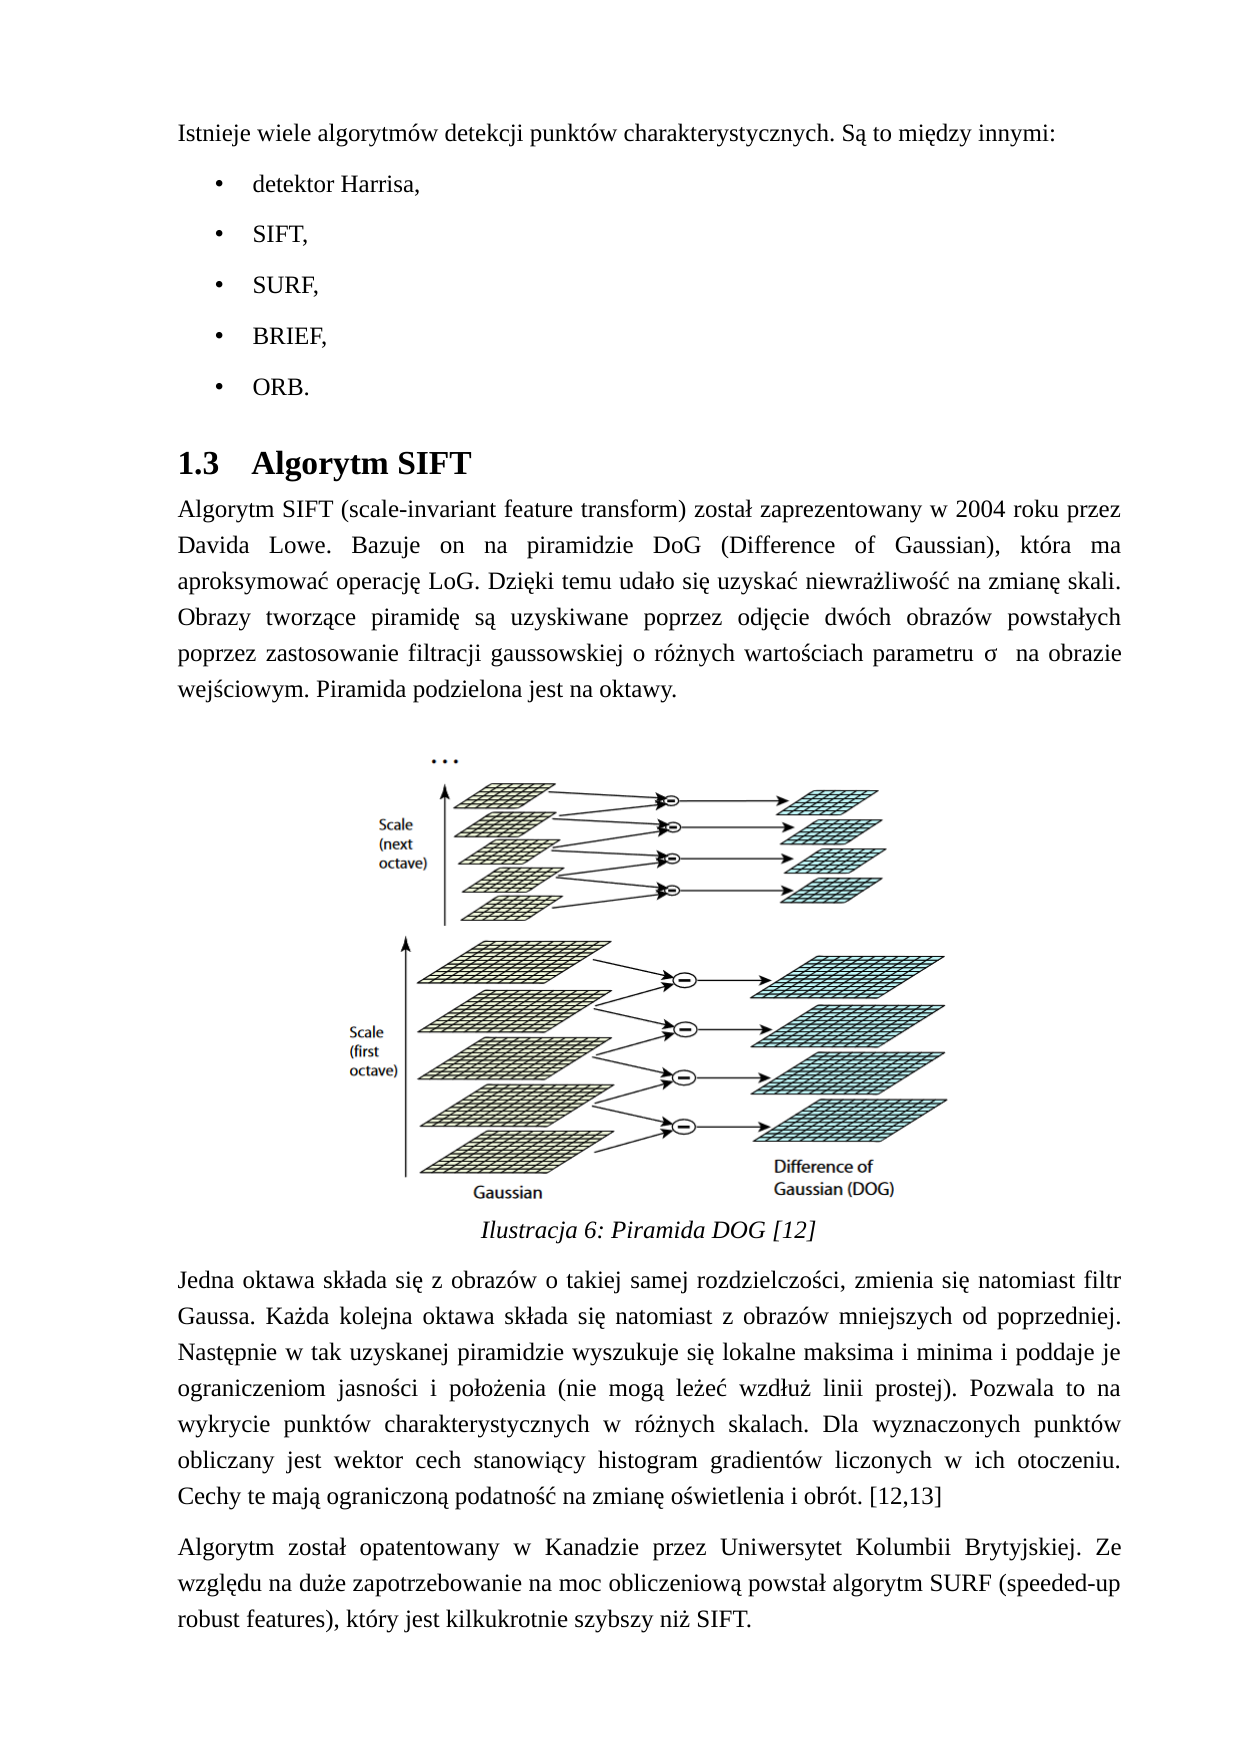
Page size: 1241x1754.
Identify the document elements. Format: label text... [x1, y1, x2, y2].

list BRIEF, [215, 321, 1122, 350]
list SURF, [215, 270, 1122, 299]
list SIFT, [215, 219, 1122, 248]
text Algorytm SIFT (scale-invariant feature transform) został zaprezentowany w 2004 roku przez Davida Lowe. Bazuje on na piramidzie DoG (Difference of Gaussian), która ma aproksymować operację LoG. Dzięki temu udało się uzyskać niewrażliwość na zmianę skali. Obrazy tworzące piramidę są uzyskiwane poprzez odjęcie dwóch obrazów powstałych poprzez zastosowanie filtracji gaussowskiej o różnych wartościach parametru σ na obrazie wejściowym. Piramida podzielona jest na oktawy. [177, 494, 1122, 703]
list ORB. [215, 372, 1122, 401]
text Ilustracja 6: Piramida DOG [12] [341, 1210, 959, 1243]
text Algorytm został opatentowany w Kanadzie przez Uniwersytet Kolumbii Brytyjskiej. Ze względu na duże zapotrzebowanie na moc obliczeniową powstał algorytm SURF (speeded-up robust features), który jest kilkukrotnie szybszy niż SIFT. [177, 1532, 1122, 1632]
subtitle Algorytm SIFT [177, 443, 1122, 482]
picture [340, 737, 959, 1210]
list detektor Harrisa, [215, 169, 1122, 198]
text Jedna oktawa składa się z obrazów o takiej samej rozdzielczości, zmienia się natomiast filtr Gaussa. Każda kolejna oktawa składa się natomiast z obrazów mniejszych od poprzedniej. Następnie w tak uzyskanej piramidzie wyszukuje się lokalne maksima i minima i poddaje je ograniczeniom jasności i położenia (nie mogą leżeć wzdłuż linii prostej). Pozwala to na wykrycie punktów charakterystycznych w różnych skalach. Dla wyznaczonych punktów obliczany jest wektor cech stanowiący histogram gradientów liczonych w ich otoczeniu. Cechy te mają ograniczoną podatność na zmianę oświetlenia i obrót. [12,13] [177, 1266, 1122, 1510]
text Istnieje wiele algorytmów detekcji punktów charakterystycznych. Są to między innymi: [177, 118, 1122, 147]
